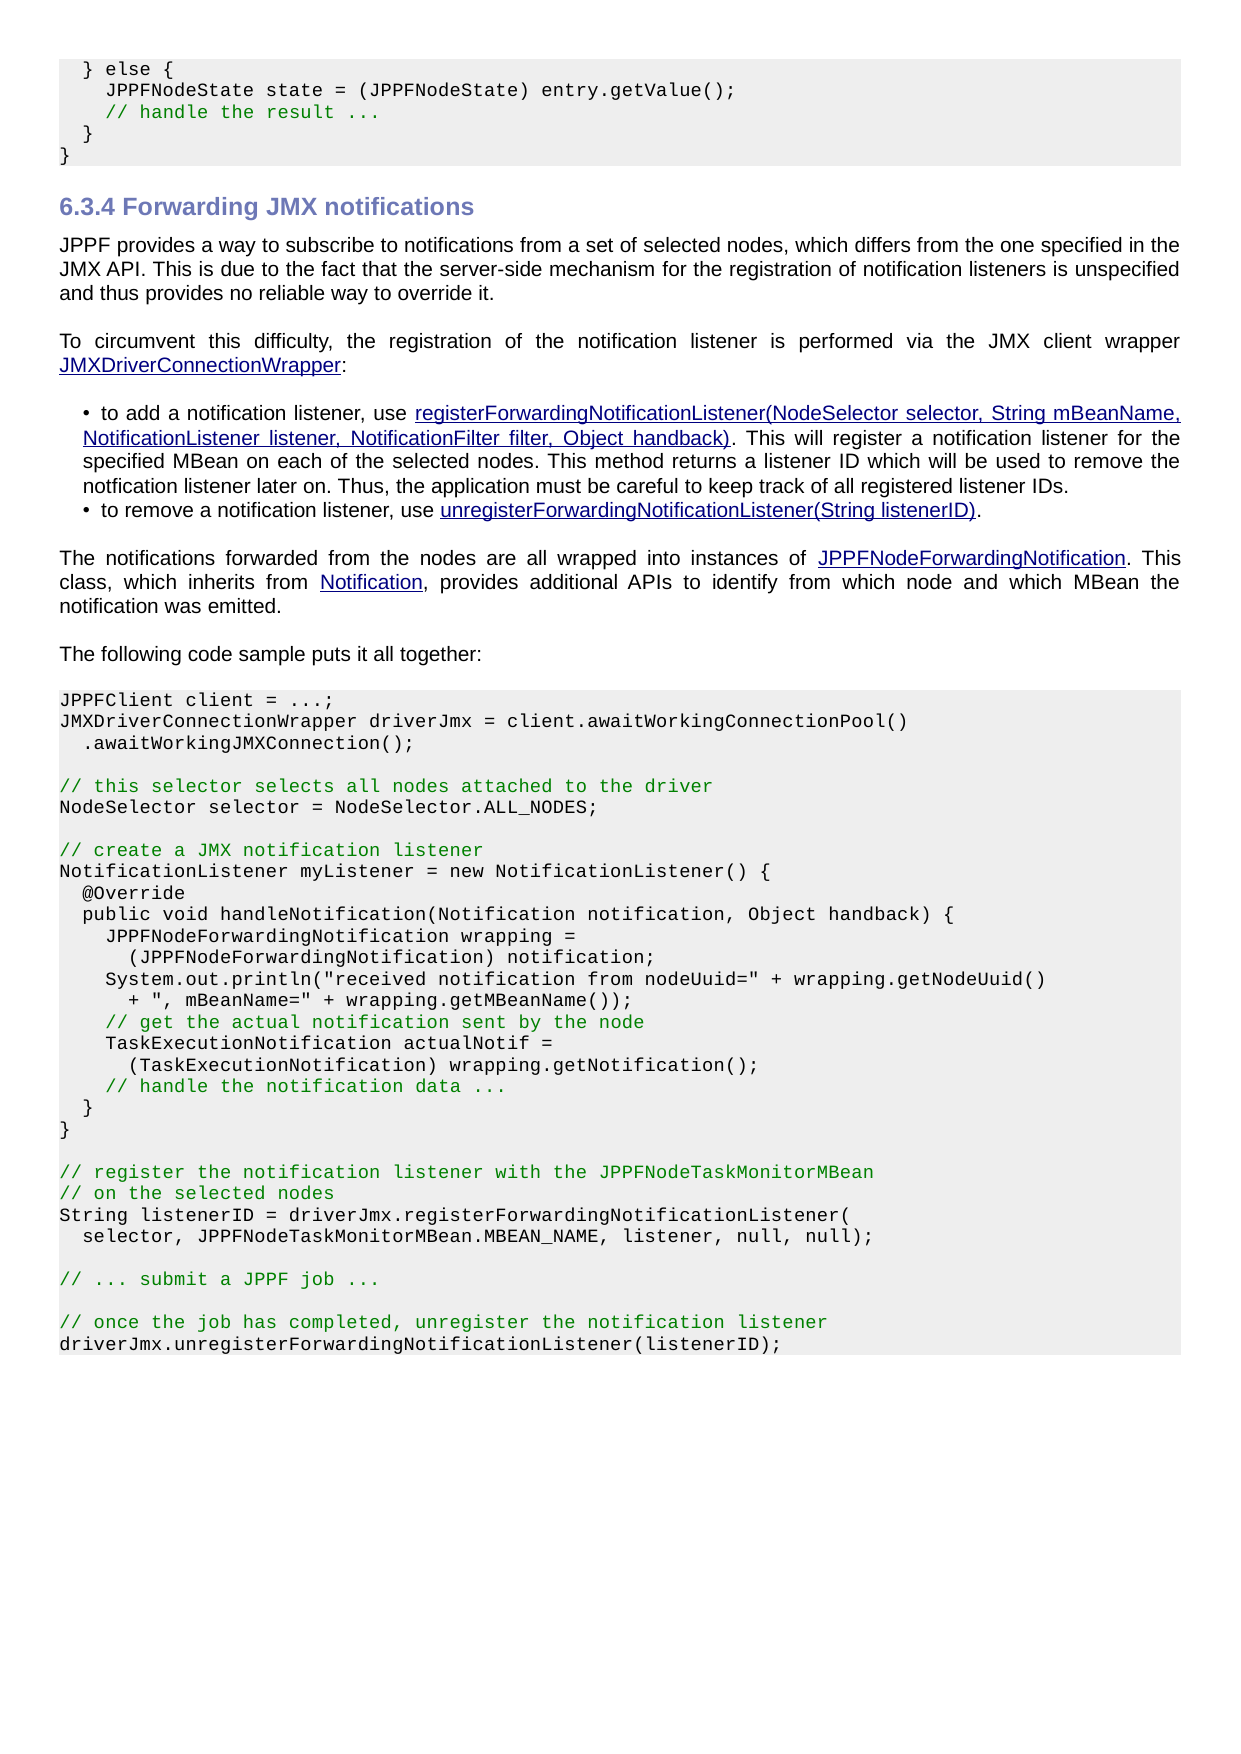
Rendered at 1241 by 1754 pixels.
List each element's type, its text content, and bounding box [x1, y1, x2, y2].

text // get the actual notification sent by the node [59, 1012, 1181, 1033]
list to remove a notification listener, use unregisterForwardingNotificationListener(String listenerID). [83, 498, 1181, 522]
text // handle the notification data ... [59, 1076, 1181, 1098]
text + ", mBeanName=" + wrapping.getMBeanName()); [59, 991, 1181, 1012]
text // ... submit a JPPF job ... [59, 1269, 1181, 1291]
text } [59, 145, 1181, 166]
text (TaskExecutionNotification) wrapping.getNotification(); [59, 1055, 1181, 1076]
text // this selector selects all nodes attached to the driver [59, 776, 1181, 797]
text JPPFClient client = ...; [59, 690, 1181, 712]
text // on the selected nodes [59, 1184, 1181, 1205]
text // handle the result ... [59, 102, 1181, 123]
text The following code sample puts it all together: [59, 642, 1181, 666]
text // once the job has completed, unregister the notification listener [59, 1312, 1181, 1334]
text JPPF provides a way to subscribe to notifications from a set of selected nodes, which differs from the one specified in the JMX API. This is due to the fact that the server-side mechanism for the registration of notification listeners is unspecified and thus provides no reliable way to override it. [59, 233, 1181, 305]
subtitle Forwarding JMX notifications [59, 191, 1181, 220]
text } [59, 1098, 1181, 1119]
text public void handleNotification(Notification notification, Object handback) { [59, 905, 1181, 926]
text TaskExecutionNotification actualNotif = [59, 1033, 1181, 1055]
text selector, JPPFNodeTaskMonitorMBean.MBEAN_NAME, listener, null, null); [59, 1227, 1181, 1248]
text JPPFNodeForwardingNotification wrapping = [59, 926, 1181, 948]
text .awaitWorkingJMXConnection(); [59, 733, 1181, 754]
text To circumvent this difficulty, the registration of the notification listener is performed via the JMX client wrapper JMXDriverConnectionWrapper: [59, 329, 1181, 377]
text String listenerID = driverJmx.registerForwardingNotificationListener( [59, 1205, 1181, 1227]
text driverJmx.unregisterForwardingNotificationListener(listenerID); [59, 1334, 1181, 1355]
text } else { [59, 59, 1181, 81]
text @Override [59, 883, 1181, 905]
list to add a notification listener, use registerForwardingNotificationListener(NodeSelector selector, String mBeanName, NotificationListener listener, NotificationFilter filter, Object handback). This will register a notification listener for the specified MBean on each of the selected nodes. This method returns a listener ID which will be used to remove the notfication listener later on. Thus, the application must be careful to keep track of all registered listener IDs. [83, 401, 1181, 498]
text System.out.println("received notification from nodeUuid=" + wrapping.getNodeUuid() [59, 969, 1181, 991]
text JMXDriverConnectionWrapper driverJmx = client.awaitWorkingConnectionPool() [59, 712, 1181, 733]
text JPPFNodeState state = (JPPFNodeState) entry.getValue(); [59, 81, 1181, 102]
text The notifications forwarded from the nodes are all wrapped into instances of JPPFNodeForwardingNotification. This class, which inherits from Notification, provides additional APIs to identify from which node and which MBean the notification was emitted. [59, 546, 1181, 618]
text } [59, 123, 1181, 145]
text (JPPFNodeForwardingNotification) notification; [59, 948, 1181, 969]
text } [59, 1119, 1181, 1141]
text NotificationListener myListener = new NotificationListener() { [59, 862, 1181, 883]
text NodeSelector selector = NodeSelector.ALL_NODES; [59, 797, 1181, 819]
text // register the notification listener with the JPPFNodeTaskMonitorMBean [59, 1162, 1181, 1184]
text // create a JMX notification listener [59, 840, 1181, 862]
